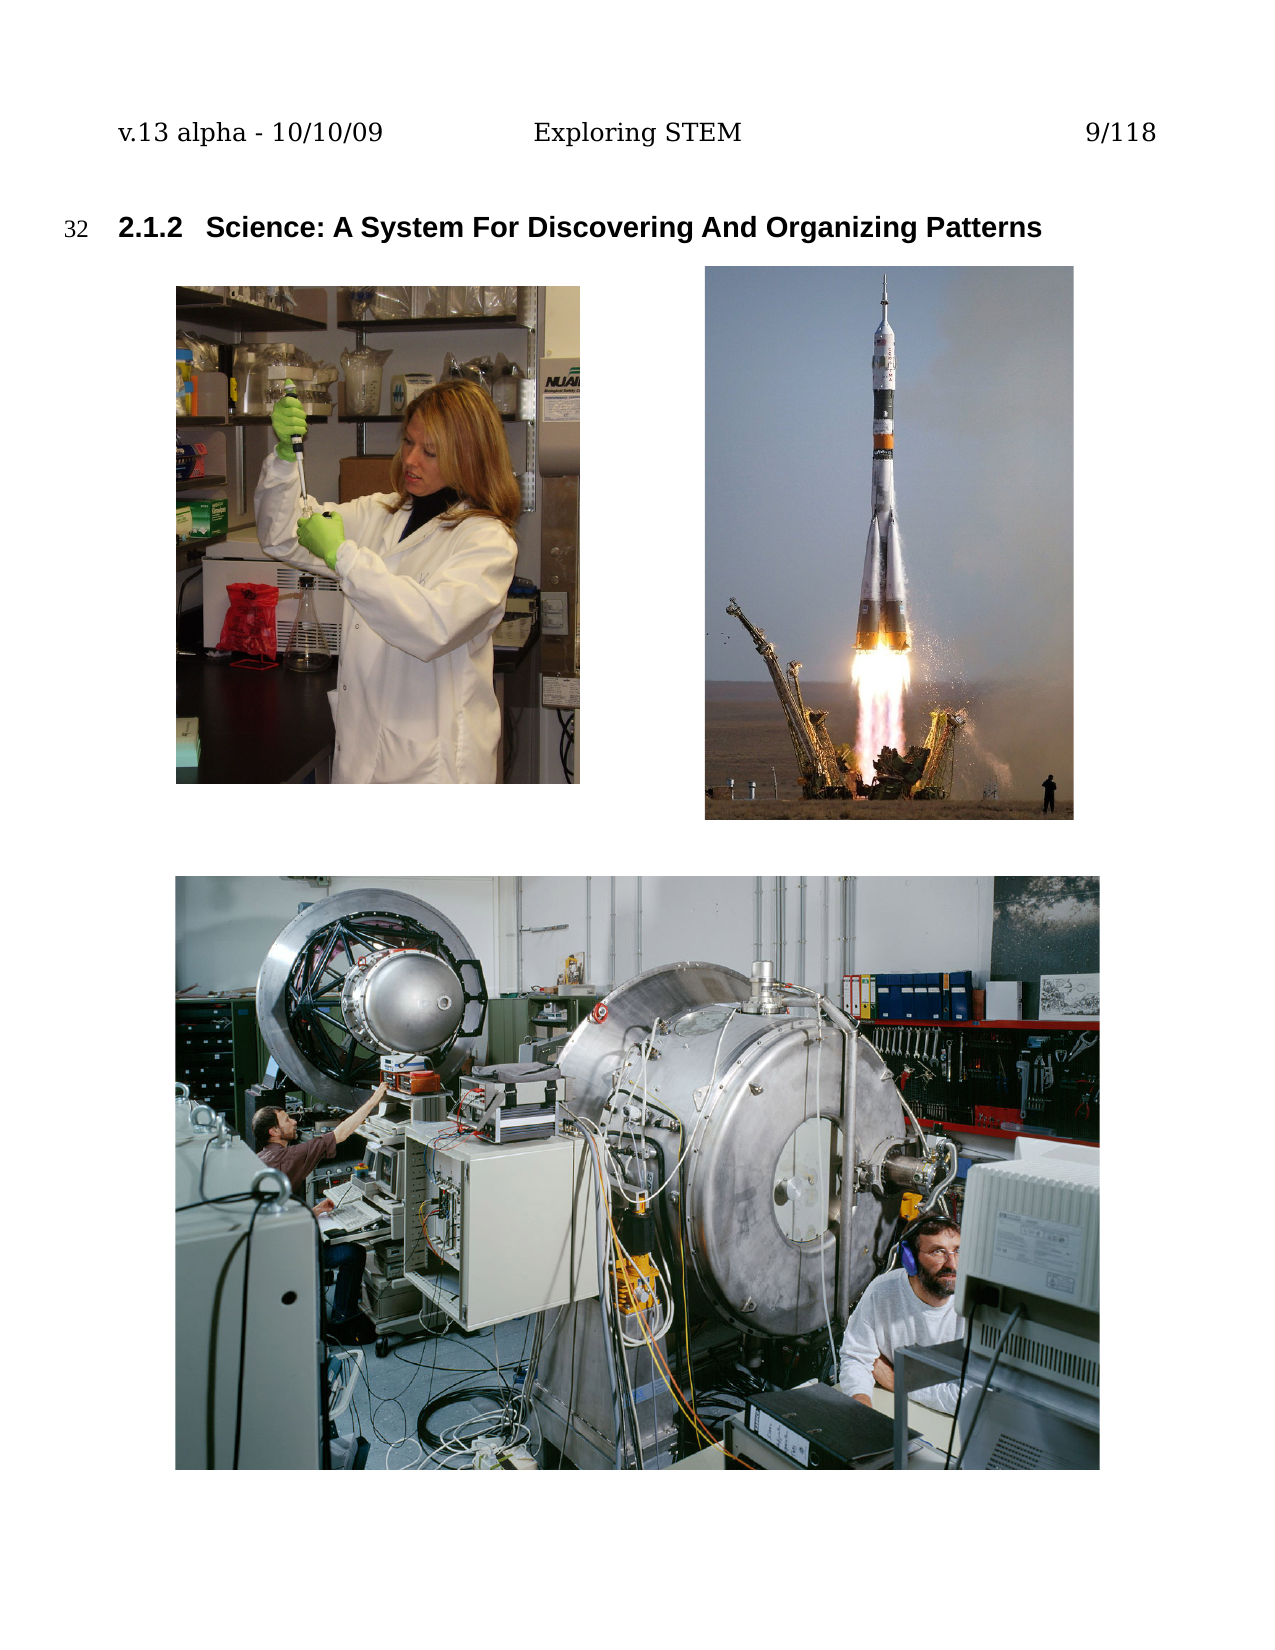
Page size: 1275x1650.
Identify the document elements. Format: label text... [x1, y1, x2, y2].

picture [704, 266, 1074, 820]
subtitle Science: A System For Discovering And Organizing Patterns [118, 210, 1157, 243]
picture [175, 876, 1100, 1470]
picture [176, 286, 580, 784]
